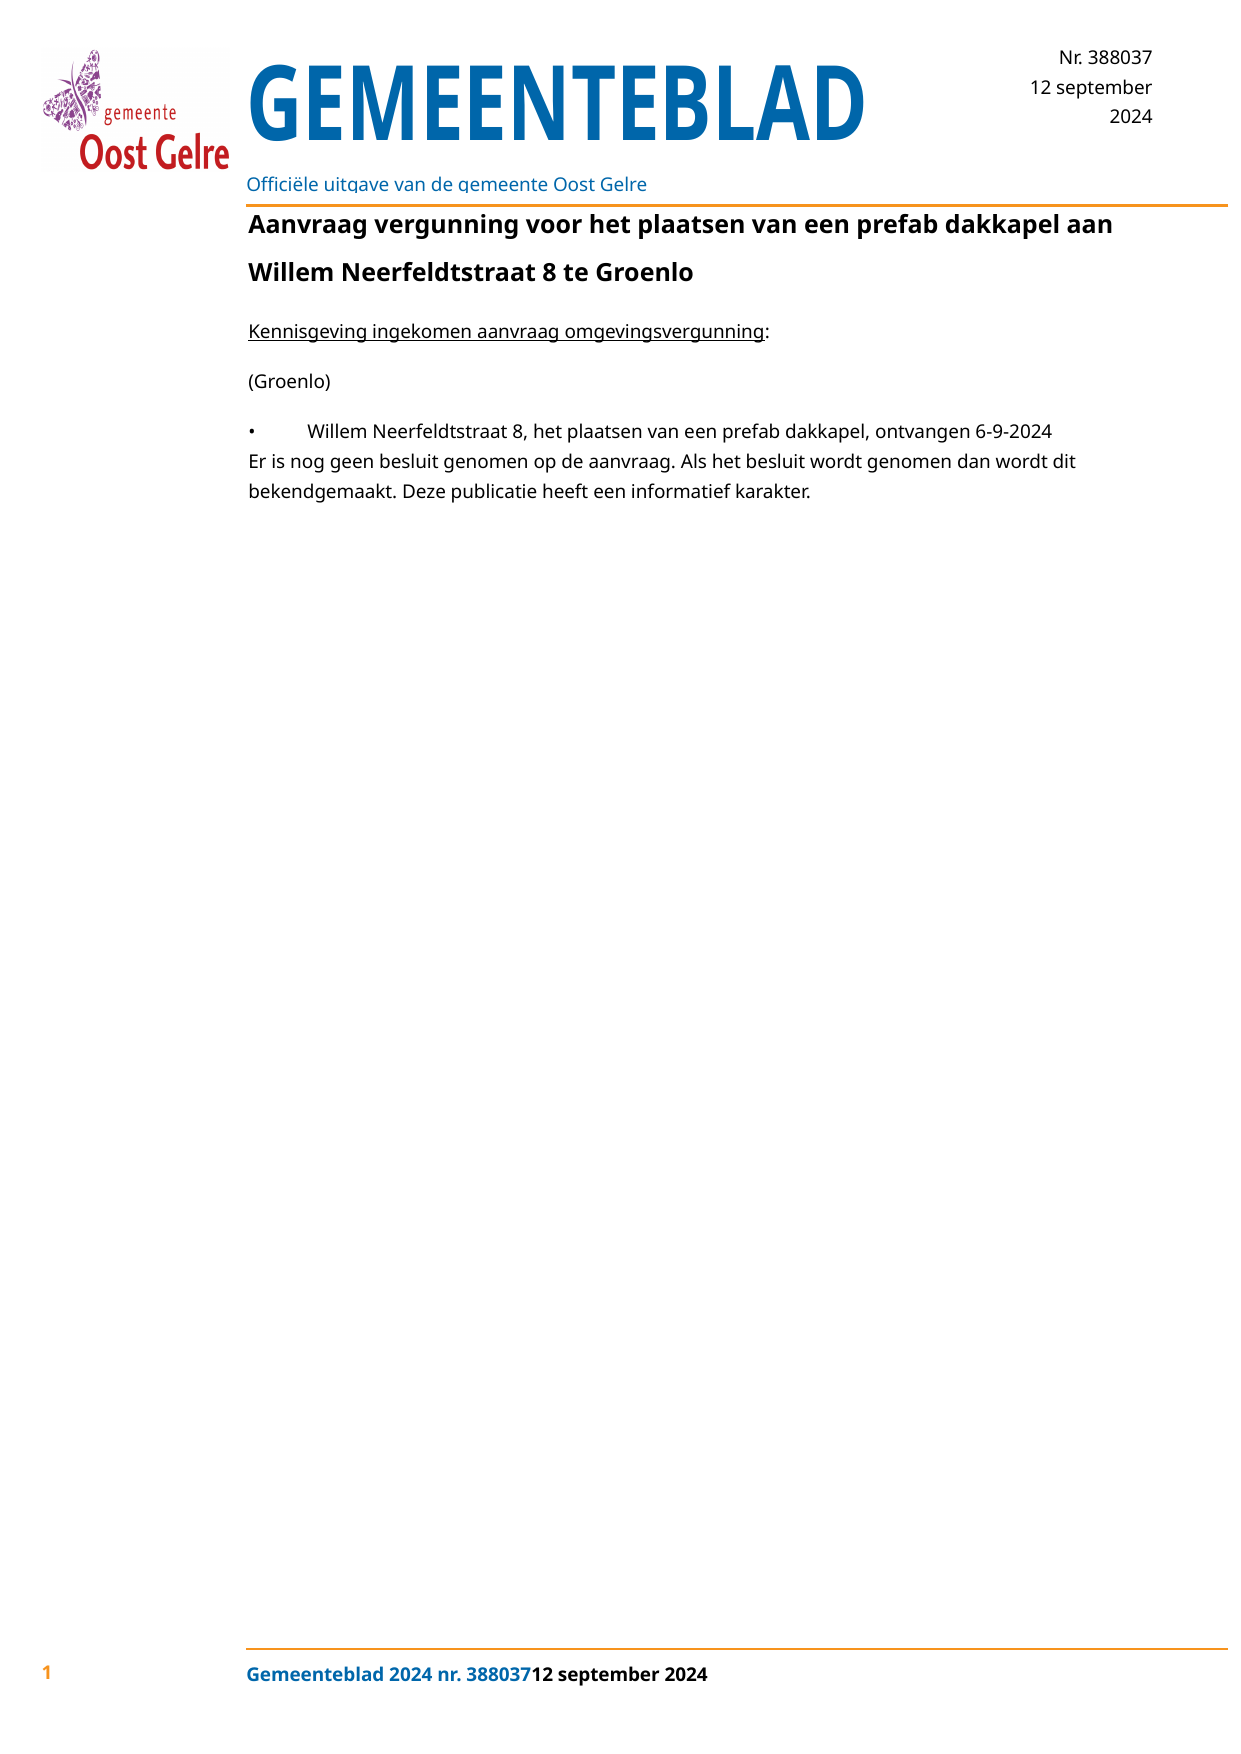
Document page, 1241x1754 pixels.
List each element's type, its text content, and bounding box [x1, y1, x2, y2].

text Aanvraag vergunning voor het plaatsen van een prefab dakkapel aan Willem Neerfeldtstraat 8 te Groenlo [248, 207, 1152, 288]
list Willem Neerfeldtstraat 8, het plaatsen van een prefab dakkapel, ontvangen 6-9-2024 [248, 419, 1152, 444]
text Er is nog geen besluit genomen op de aanvraag. Als het besluit wordt genomen dan wordt dit bekendgemaakt. Deze publicatie heeft een informatief karakter. [248, 448, 1152, 504]
picture [41, 47, 231, 172]
text Kennisgeving ingekomen aanvraag omgevingsvergunning: [248, 318, 1152, 344]
text (Groenlo) [248, 368, 1152, 394]
